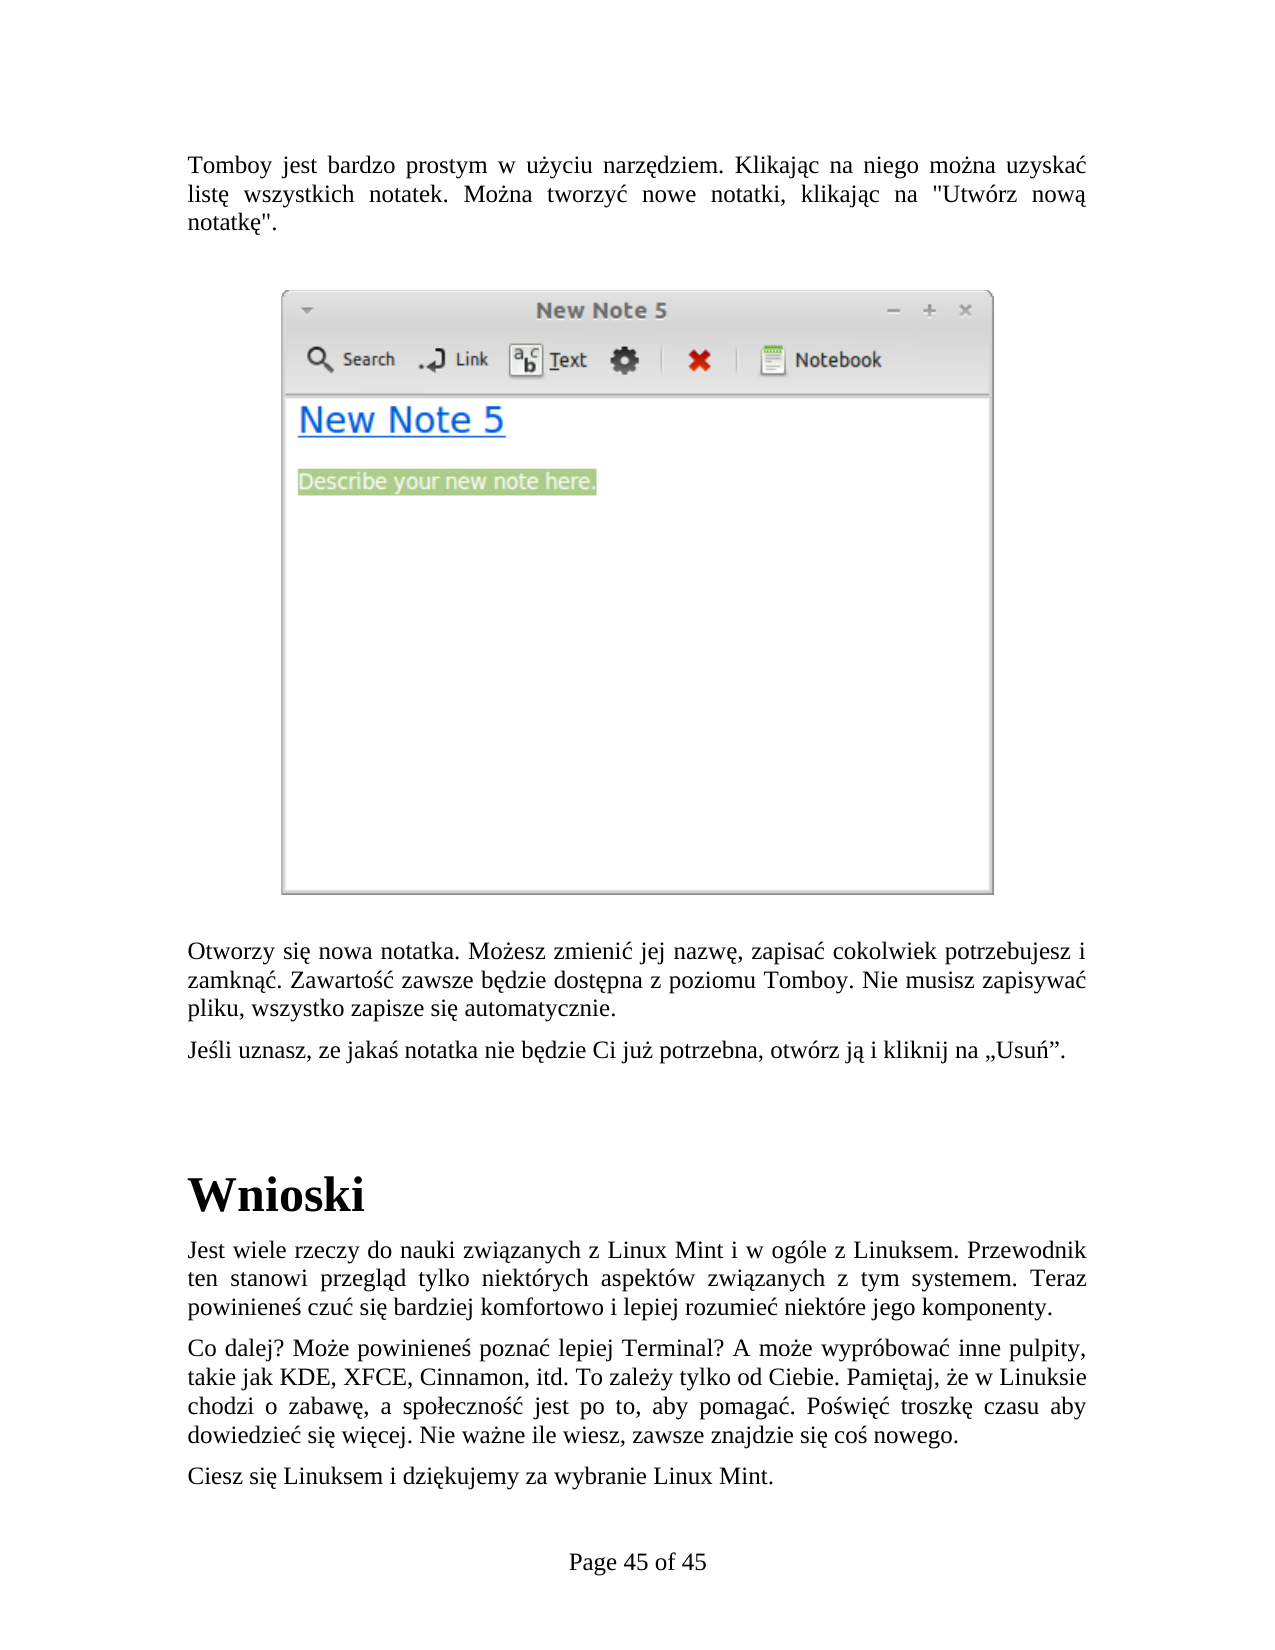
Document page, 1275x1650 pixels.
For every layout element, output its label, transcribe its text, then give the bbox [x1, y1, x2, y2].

text Ciesz się Linuksem i dziękujemy za wybranie Linux Mint. [187, 1461, 1087, 1490]
text Jeśli uznasz, ze jakaś notatka nie będzie Ci już potrzebna, otwórz ją i kliknij na „Usuń”. [187, 1035, 1087, 1063]
text Otworzy się nowa notatka. Możesz zmienić jej nazwę, zapisać cokolwiek potrzebujesz i zamknąć. Zawartość zawsze będzie dostępna z poziomu Tomboy. Nie musisz zapisywać pliku, wszystko zapisze się automatycznie. [187, 936, 1087, 1022]
text Co dalej? Może powinieneś poznać lepiej Terminal? A może wypróbować inne pulpity, takie jak KDE, XFCE, Cinnamon, itd. To zależy tylko od Ciebie. Pamiętaj, że w Linuksie chodzi o zabawę, a społeczność jest po to, aby pomagać. Poświęć troszkę czasu aby dowiedzieć się więcej. Nie ważne ile wiesz, zawsze znajdzie się coś nowego. [187, 1333, 1087, 1448]
text Jest wiele rzeczy do nauki związanych z Linux Mint i w ogóle z Linuksem. Przewodnik ten stanowi przegląd tylko niektórych aspektów związanych z tym systemem. Teraz powinieneś czuć się bardziej komfortowo i lepiej rozumieć niektóre jego komponenty. [187, 1235, 1087, 1321]
picture [281, 290, 994, 895]
text Tomboy jest bardzo prostym w użyciu narzędziem. Klikając na niego można uzyskać listę wszystkich notatek. Można tworzyć nowe notatki, klikając na "Utwórz nową notatkę". [187, 150, 1087, 236]
